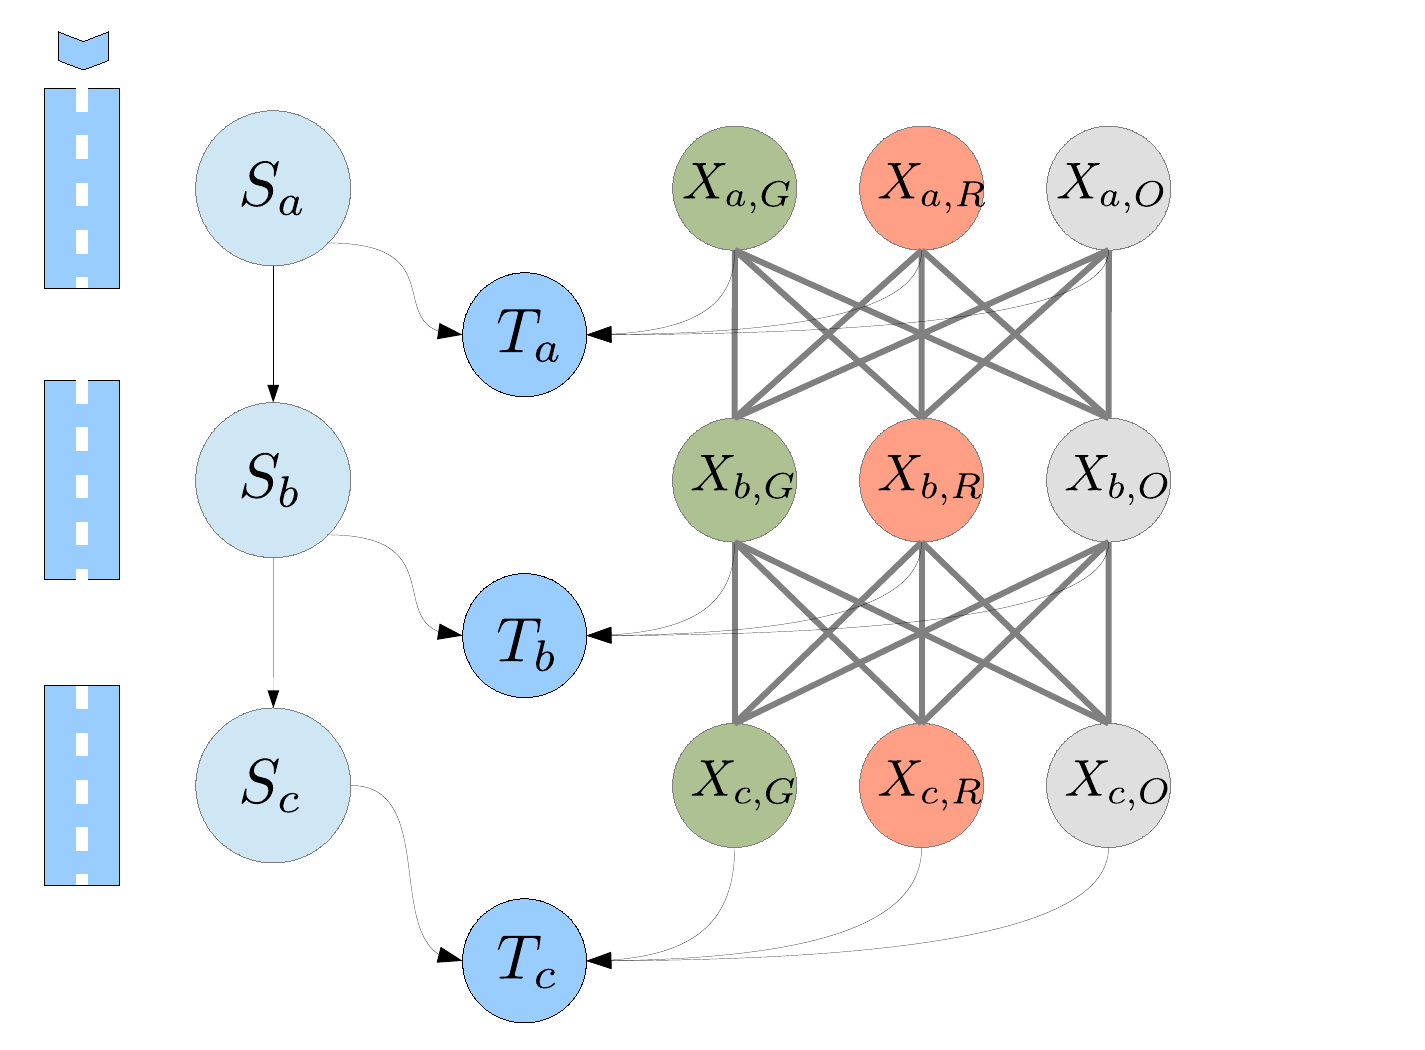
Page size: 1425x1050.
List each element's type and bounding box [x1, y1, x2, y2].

text_box [1046, 126, 1171, 251]
text_box [672, 418, 797, 542]
text_box [195, 402, 351, 558]
picture [497, 618, 554, 672]
text_box [462, 272, 587, 397]
text_box [195, 707, 351, 863]
text_box [672, 126, 797, 251]
text_box [1046, 418, 1171, 542]
text_box [859, 126, 986, 250]
text_box [44, 88, 120, 289]
text_box [462, 573, 587, 698]
picture [241, 758, 299, 813]
picture [497, 935, 556, 989]
text_box [672, 723, 797, 848]
text_box [58, 31, 109, 70]
text_box [859, 418, 984, 542]
picture [497, 309, 559, 363]
text_box [195, 110, 351, 266]
text_box [462, 898, 587, 1023]
text_box [1046, 723, 1171, 848]
text_box [44, 685, 120, 886]
picture [241, 452, 298, 508]
text_box [859, 723, 984, 848]
text_box [44, 380, 120, 580]
picture [241, 160, 303, 216]
